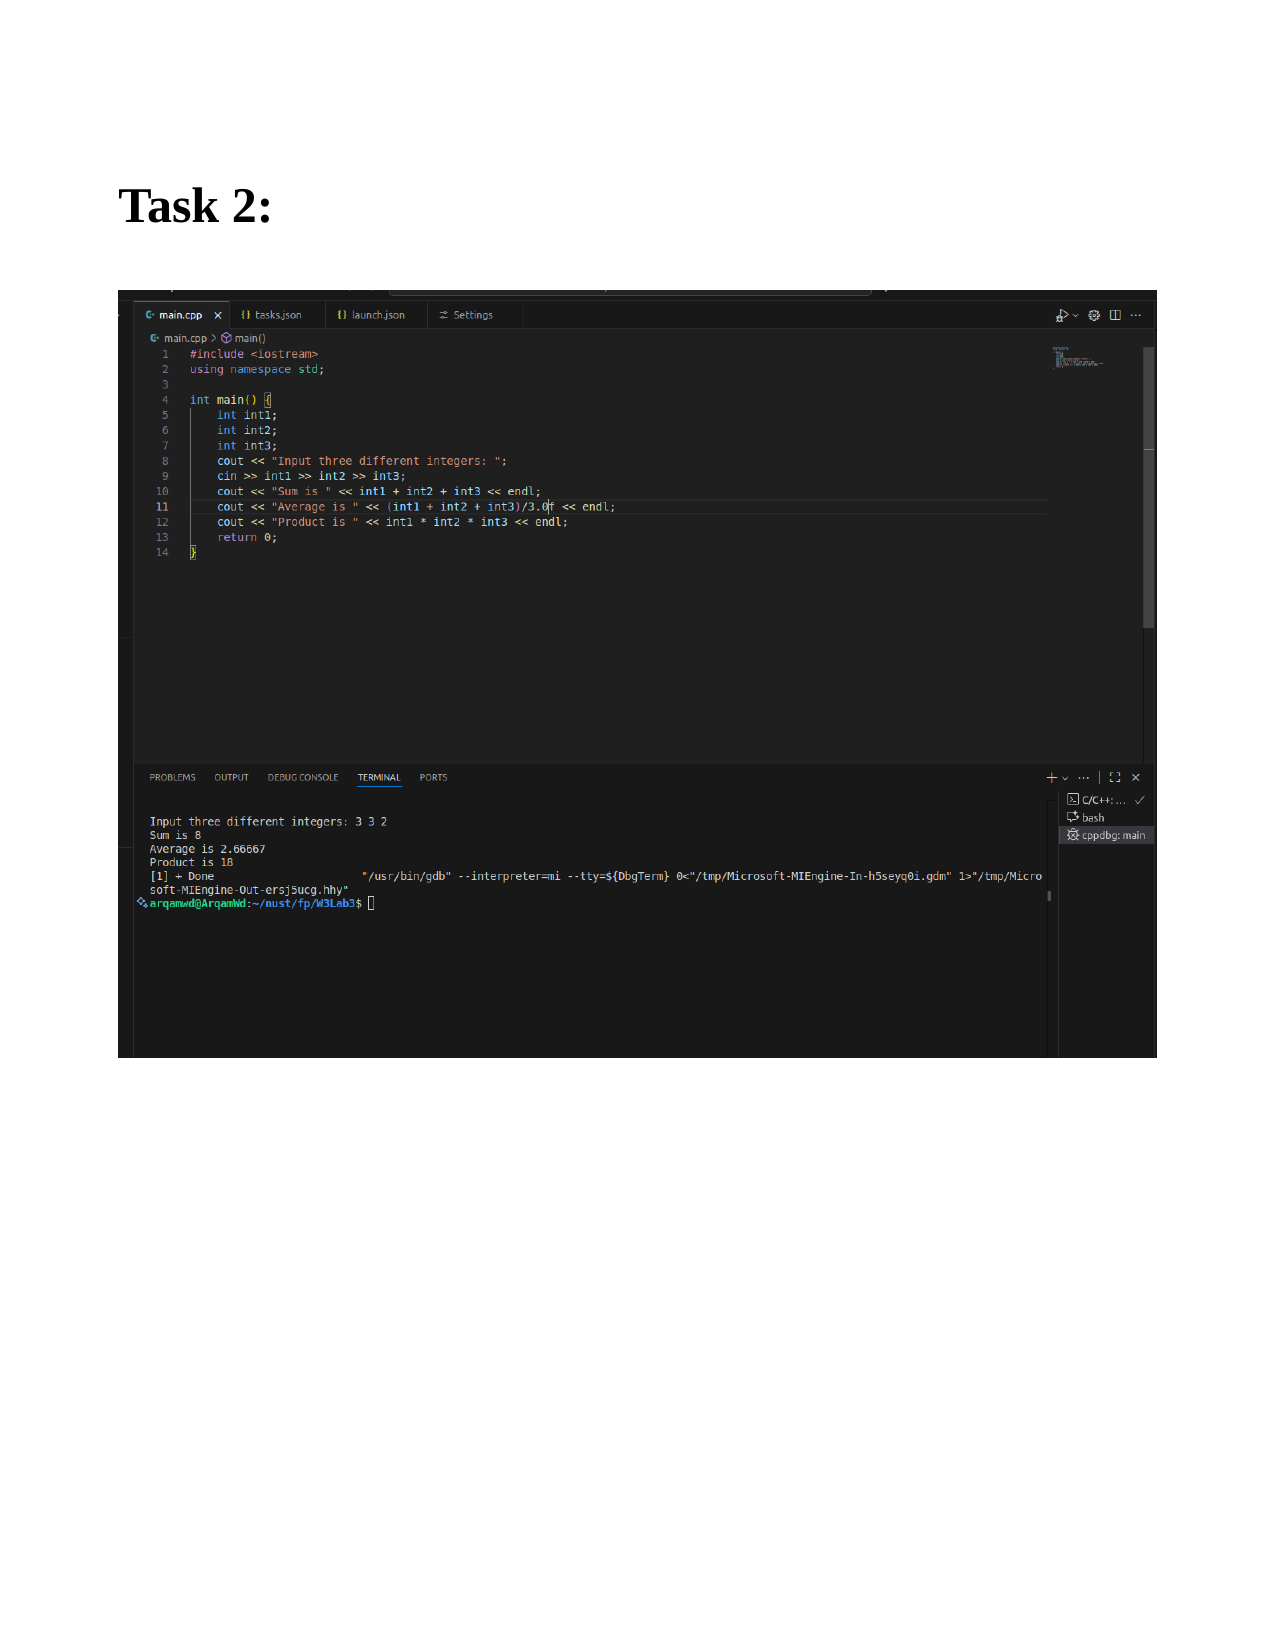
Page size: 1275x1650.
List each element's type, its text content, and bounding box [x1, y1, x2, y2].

picture [118, 290, 1157, 1058]
text Task 2: [118, 176, 1157, 233]
